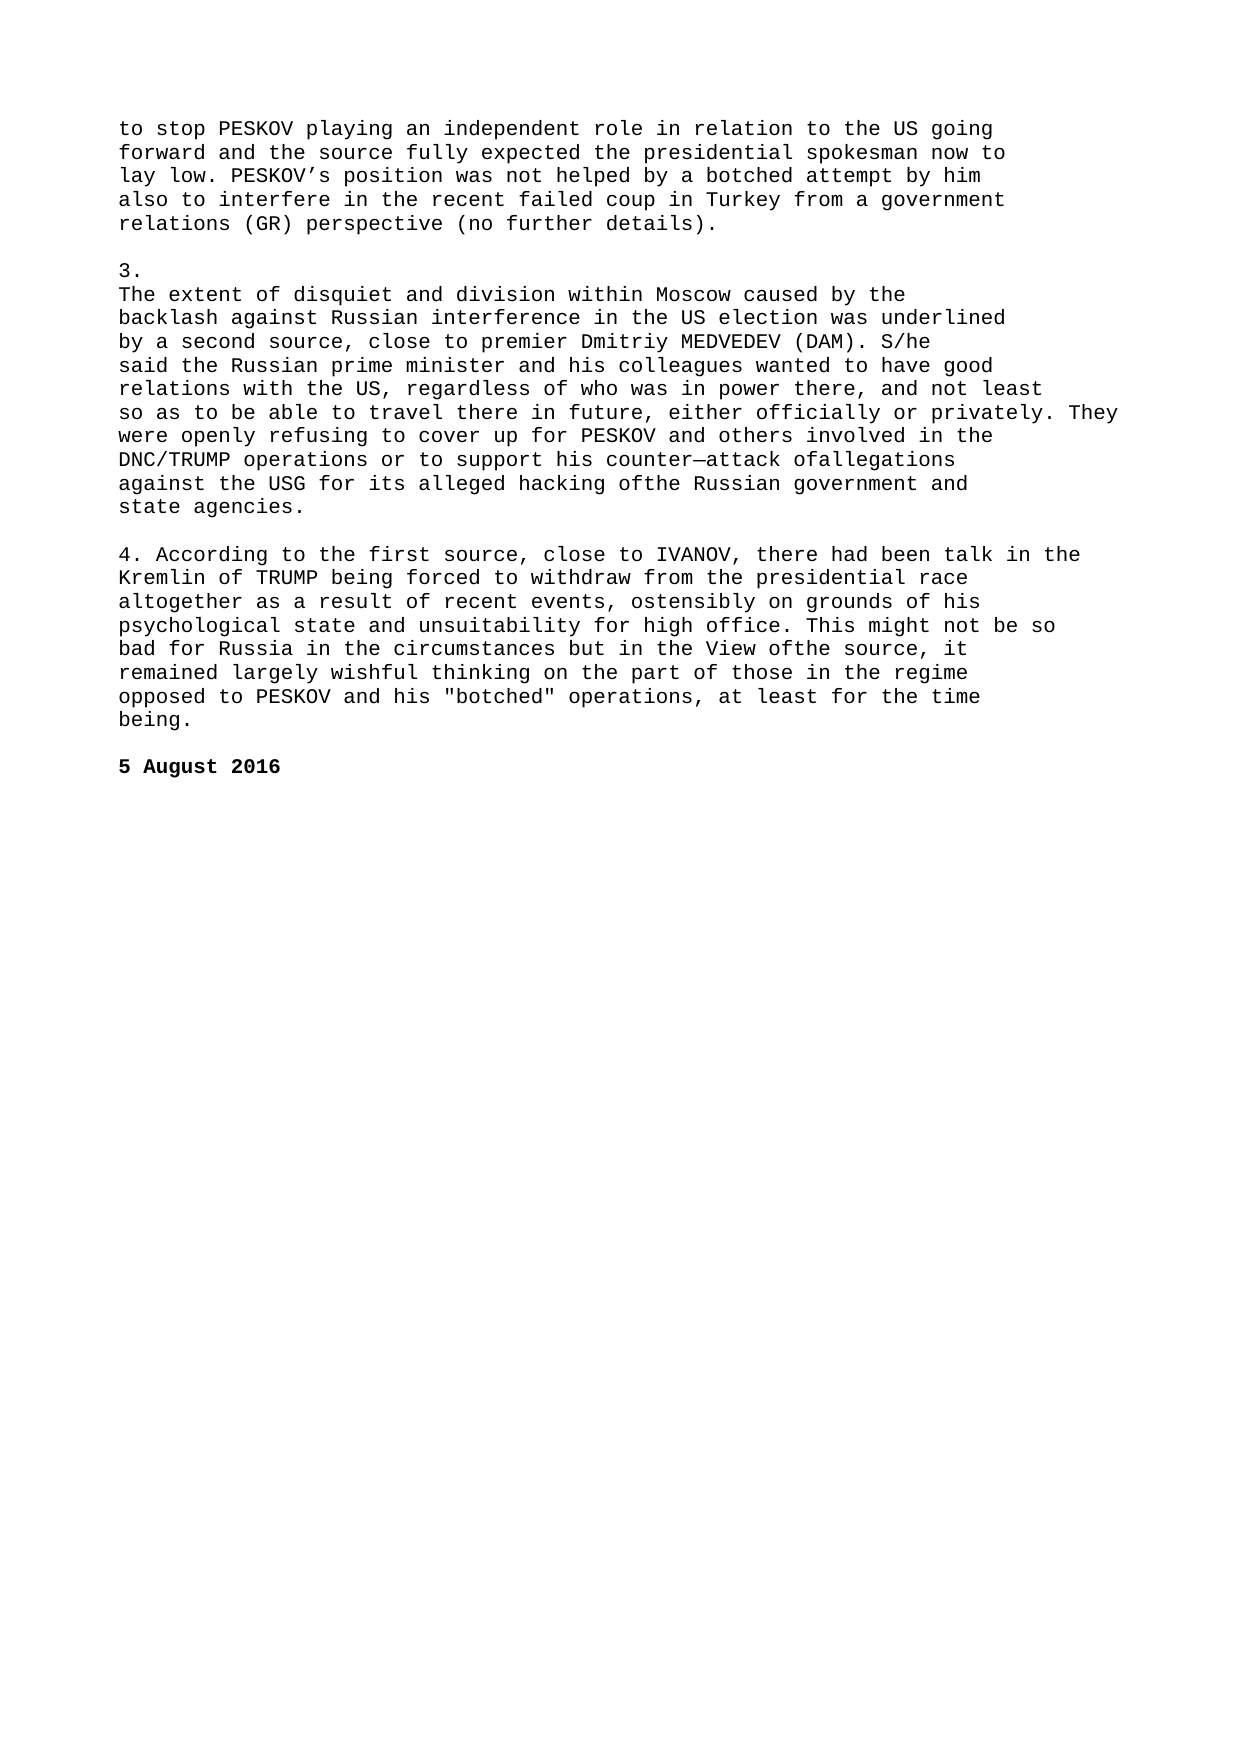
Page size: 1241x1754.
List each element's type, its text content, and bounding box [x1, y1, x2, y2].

text 3. [118, 260, 1122, 284]
text altogether as a result of recent events, ostensibly on grounds of his [118, 591, 1122, 615]
text opposed to PESKOV and his "botched" operations, at least for the time [118, 686, 1122, 709]
text relations (GR) perspective (no further details). [118, 213, 1122, 236]
text 5 August 2016 [118, 757, 1122, 780]
text backlash against Russian interference in the US election was underlined [118, 307, 1122, 331]
text being. [118, 709, 1122, 733]
text by a second source, close to premier Dmitriy MEDVEDEV (DAM). S/he [118, 331, 1122, 354]
text The extent of disquiet and division within Moscow caused by the [118, 284, 1122, 307]
text against the USG for its alleged hacking ofthe Russian government and [118, 473, 1122, 496]
text also to interfere in the recent failed coup in Turkey from a government [118, 189, 1122, 213]
text relations with the US, regardless of who was in power there, and not least [118, 378, 1122, 402]
text DNC/TRUMP operations or to support his counter—attack ofallegations [118, 449, 1122, 473]
text lay low. PESKOV’s position was not helped by a botched attempt by him [118, 165, 1122, 189]
text remained largely wishful thinking on the part of those in the regime [118, 662, 1122, 686]
text bad for Russia in the circumstances but in the View ofthe source, it [118, 638, 1122, 662]
text 4. According to the first source, close to IVANOV, there had been talk in the [118, 544, 1122, 567]
text to stop PESKOV playing an independent role in relation to the US going [118, 118, 1122, 142]
text psychological state and unsuitability for high office. This might not be so [118, 615, 1122, 638]
text said the Russian prime minister and his colleagues wanted to have good [118, 354, 1122, 378]
text Kremlin of TRUMP being forced to withdraw from the presidential race [118, 567, 1122, 591]
text state agencies. [118, 496, 1122, 520]
text forward and the source fully expected the presidential spokesman now to [118, 142, 1122, 165]
text so as to be able to travel there in future, either officially or privately. They [118, 402, 1122, 426]
text were openly refusing to cover up for PESKOV and others involved in the [118, 426, 1122, 449]
